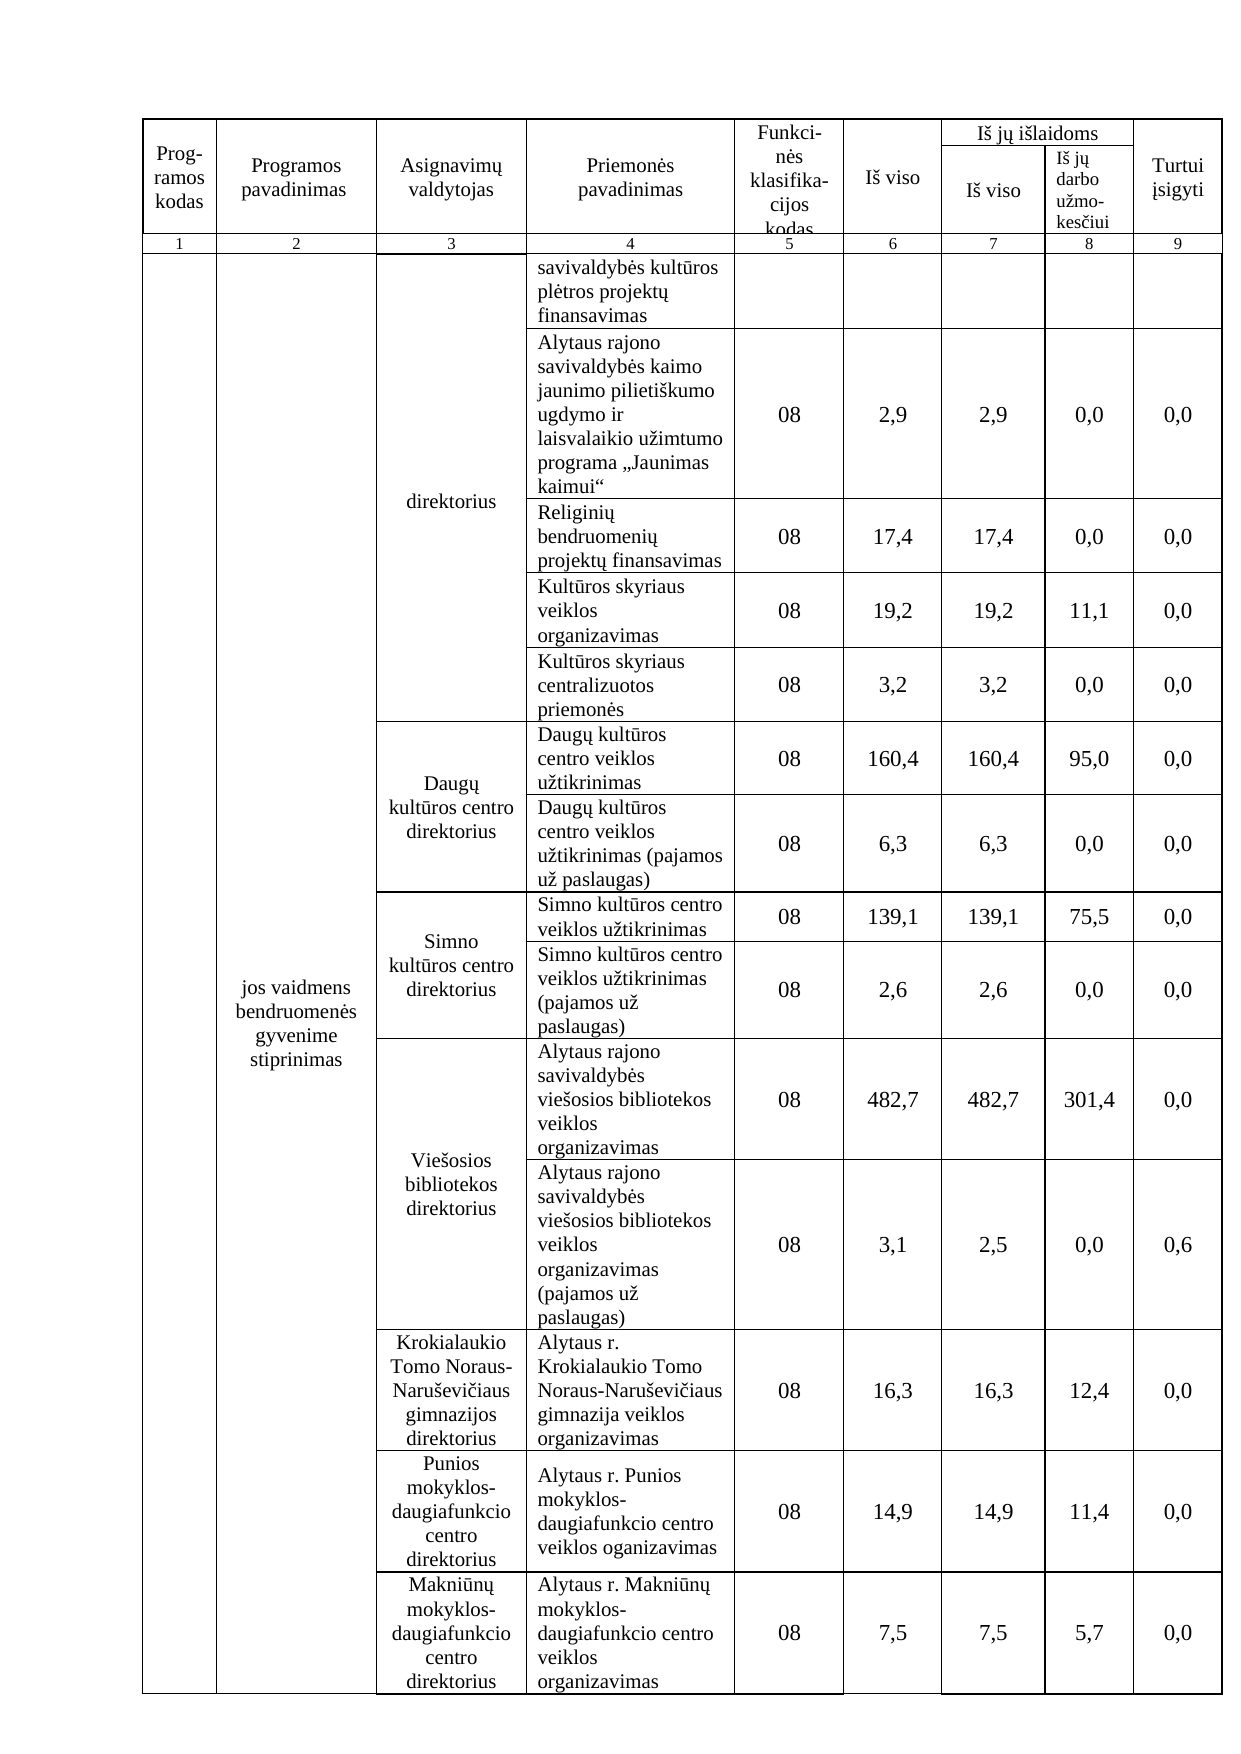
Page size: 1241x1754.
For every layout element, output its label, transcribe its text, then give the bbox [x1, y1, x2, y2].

table_cell 0,0 [1134, 1039, 1221, 1159]
table_cell 2,6 [844, 942, 941, 1038]
table_cell 12,4 [1046, 1330, 1133, 1450]
table_cell 0,0 [1134, 893, 1221, 941]
table_cell 16,3 [942, 1330, 1044, 1450]
table_cell 2,9 [942, 329, 1044, 498]
table_cell [735, 254, 843, 327]
table_cell Punios mokyklos-daugiafunkcio centro direktorius [377, 1451, 526, 1571]
table_cell 08 [735, 1573, 843, 1693]
table_cell Viešosios bibliotekos direktorius [377, 1039, 526, 1329]
table_cell 6 [844, 234, 941, 253]
table_cell Krokialaukio Tomo Noraus-Naruševičiaus gimnazijos direktorius [377, 1330, 526, 1450]
table_cell 11,1 [1046, 573, 1133, 647]
table_cell 5 [735, 234, 843, 253]
table_cell Kultūros skyriaus veiklos organizavimas [527, 573, 734, 647]
table_cell 08 [735, 648, 843, 721]
table_cell 160,4 [844, 722, 941, 794]
table_cell 301,4 [1046, 1039, 1133, 1159]
table_cell 7 [942, 234, 1044, 253]
table_cell 11,4 [1046, 1451, 1133, 1571]
table_cell 14,9 [844, 1451, 941, 1571]
table_cell 0,0 [1134, 722, 1221, 794]
table_cell Alytaus rajono savivaldybės viešosios bibliotekos veiklos organizavimas [527, 1039, 734, 1159]
table_header Iš jų išlaidoms [942, 120, 1133, 145]
table_cell 3,2 [942, 648, 1044, 721]
table_cell 0,0 [1046, 1160, 1133, 1329]
table_cell [942, 254, 1044, 327]
table_cell 2,5 [942, 1160, 1044, 1329]
table_cell 08 [735, 499, 843, 572]
table_cell 75,5 [1046, 893, 1133, 941]
table_header Asignavimų valdytojas [377, 120, 526, 233]
table_cell Alytaus r. Krokialaukio Tomo Noraus-Naruševičiaus gimnazija veiklos organizavimas [527, 1330, 734, 1450]
table_cell Iš jų darbo užmo-kesčiui [1046, 146, 1133, 233]
table_cell 0,0 [1134, 1573, 1221, 1693]
table_cell 17,4 [844, 499, 941, 572]
table_cell 0,0 [1046, 499, 1133, 572]
table_cell 08 [735, 942, 843, 1038]
table_cell 5,7 [1046, 1573, 1133, 1693]
table_cell 08 [735, 1451, 843, 1571]
table_cell direktorius [377, 255, 526, 721]
table_cell 8 [1046, 234, 1133, 253]
table_cell 0,0 [1134, 1330, 1221, 1450]
table_cell Makniūnų mokyklos-daugiafunkcio centro direktorius [377, 1573, 526, 1693]
table_cell 482,7 [844, 1039, 941, 1159]
table_header Prog-ramos kodas [144, 120, 216, 233]
table_cell 19,2 [942, 573, 1044, 647]
table_cell 0,0 [1046, 942, 1133, 1038]
table_cell [143, 254, 216, 1693]
table_cell 08 [735, 722, 843, 794]
table_cell 482,7 [942, 1039, 1044, 1159]
table_cell 14,9 [942, 1451, 1044, 1571]
table_cell 08 [735, 573, 843, 647]
table_cell Alytaus r. Makniūnų mokyklos-daugiafunkcio centro veiklos organizavimas [527, 1573, 734, 1693]
table_cell 19,2 [844, 573, 941, 647]
table_cell 0,0 [1134, 329, 1221, 498]
table_cell 2,9 [844, 329, 941, 498]
table_cell 160,4 [942, 722, 1044, 794]
table_cell jos vaidmens bendruomenės gyvenime stiprinimas [217, 254, 376, 1693]
table_cell 08 [735, 1039, 843, 1159]
table_cell 9 [1134, 234, 1222, 253]
table_cell 0,0 [1134, 499, 1221, 572]
table_cell 1 [143, 234, 216, 253]
table_cell 2 [217, 234, 376, 253]
table_cell 0,0 [1134, 942, 1221, 1038]
table_cell 2,6 [942, 942, 1044, 1038]
table_header Iš viso [844, 120, 941, 233]
table_cell 6,3 [844, 795, 941, 891]
table_header Turtui įsigyti [1134, 120, 1221, 233]
table_cell Daugų kultūros centro direktorius [377, 722, 526, 891]
table_cell [844, 254, 941, 327]
table_cell 7,5 [844, 1573, 941, 1693]
table_cell 3,2 [844, 648, 941, 721]
table_cell Iš viso [942, 146, 1044, 233]
table_cell 3,1 [844, 1160, 941, 1329]
table_cell 08 [735, 1160, 843, 1329]
table_header Priemonės pavadinimas [527, 120, 734, 233]
table_cell 0,6 [1134, 1160, 1221, 1329]
table_cell 139,1 [942, 893, 1044, 941]
table_cell 08 [735, 893, 843, 941]
table_cell 4 [527, 234, 734, 253]
table_cell 08 [735, 795, 843, 891]
table_cell 0,0 [1046, 329, 1133, 498]
table_cell savivaldybės kultūros plėtros projektų finansavimas [527, 254, 734, 327]
table_cell 08 [735, 1330, 843, 1450]
table_cell Religinių bendruomenių projektų finansavimas [527, 499, 734, 572]
table_header Programos pavadinimas [217, 120, 376, 233]
table_header Funkci-nės klasifika-cijos kodas [735, 120, 843, 233]
table_cell 0,0 [1046, 795, 1133, 891]
table_cell Simno kultūros centro direktorius [377, 893, 526, 1038]
table_cell 95,0 [1046, 722, 1133, 794]
table_cell 0,0 [1134, 1451, 1221, 1571]
table_cell Alytaus r. Punios mokyklos-daugiafunkcio centro veiklos oganizavimas [527, 1451, 734, 1571]
table_cell 17,4 [942, 499, 1044, 572]
table_cell [1046, 254, 1133, 327]
table_cell 0,0 [1134, 648, 1221, 721]
table_cell Daugų kultūros centro veiklos užtikrinimas [527, 722, 734, 794]
table_cell Kultūros skyriaus centralizuotos priemonės [527, 648, 734, 721]
table_cell Alytaus rajono savivaldybės viešosios bibliotekos veiklos organizavimas (pajamos už paslaugas) [527, 1160, 734, 1329]
table_cell 08 [735, 329, 843, 498]
table_cell Alytaus rajono savivaldybės kaimo jaunimo pilietiškumo ugdymo ir laisvalaikio užimtumo programa „Jaunimas kaimui“ [527, 329, 734, 498]
table_cell Daugų kultūros centro veiklos užtikrinimas (pajamos už paslaugas) [527, 795, 734, 891]
table_cell Simno kultūros centro veiklos užtikrinimas [527, 893, 734, 941]
table_cell 0,0 [1046, 648, 1133, 721]
table_cell 3 [377, 234, 526, 253]
table_cell Simno kultūros centro veiklos užtikrinimas (pajamos už paslaugas) [527, 942, 734, 1038]
table_cell 6,3 [942, 795, 1044, 891]
table_cell 0,0 [1134, 795, 1221, 891]
table_cell 16,3 [844, 1330, 941, 1450]
table_cell 139,1 [844, 893, 941, 941]
table_cell 0,0 [1134, 573, 1221, 647]
table_cell 7,5 [942, 1573, 1044, 1693]
table_cell [1134, 254, 1221, 327]
